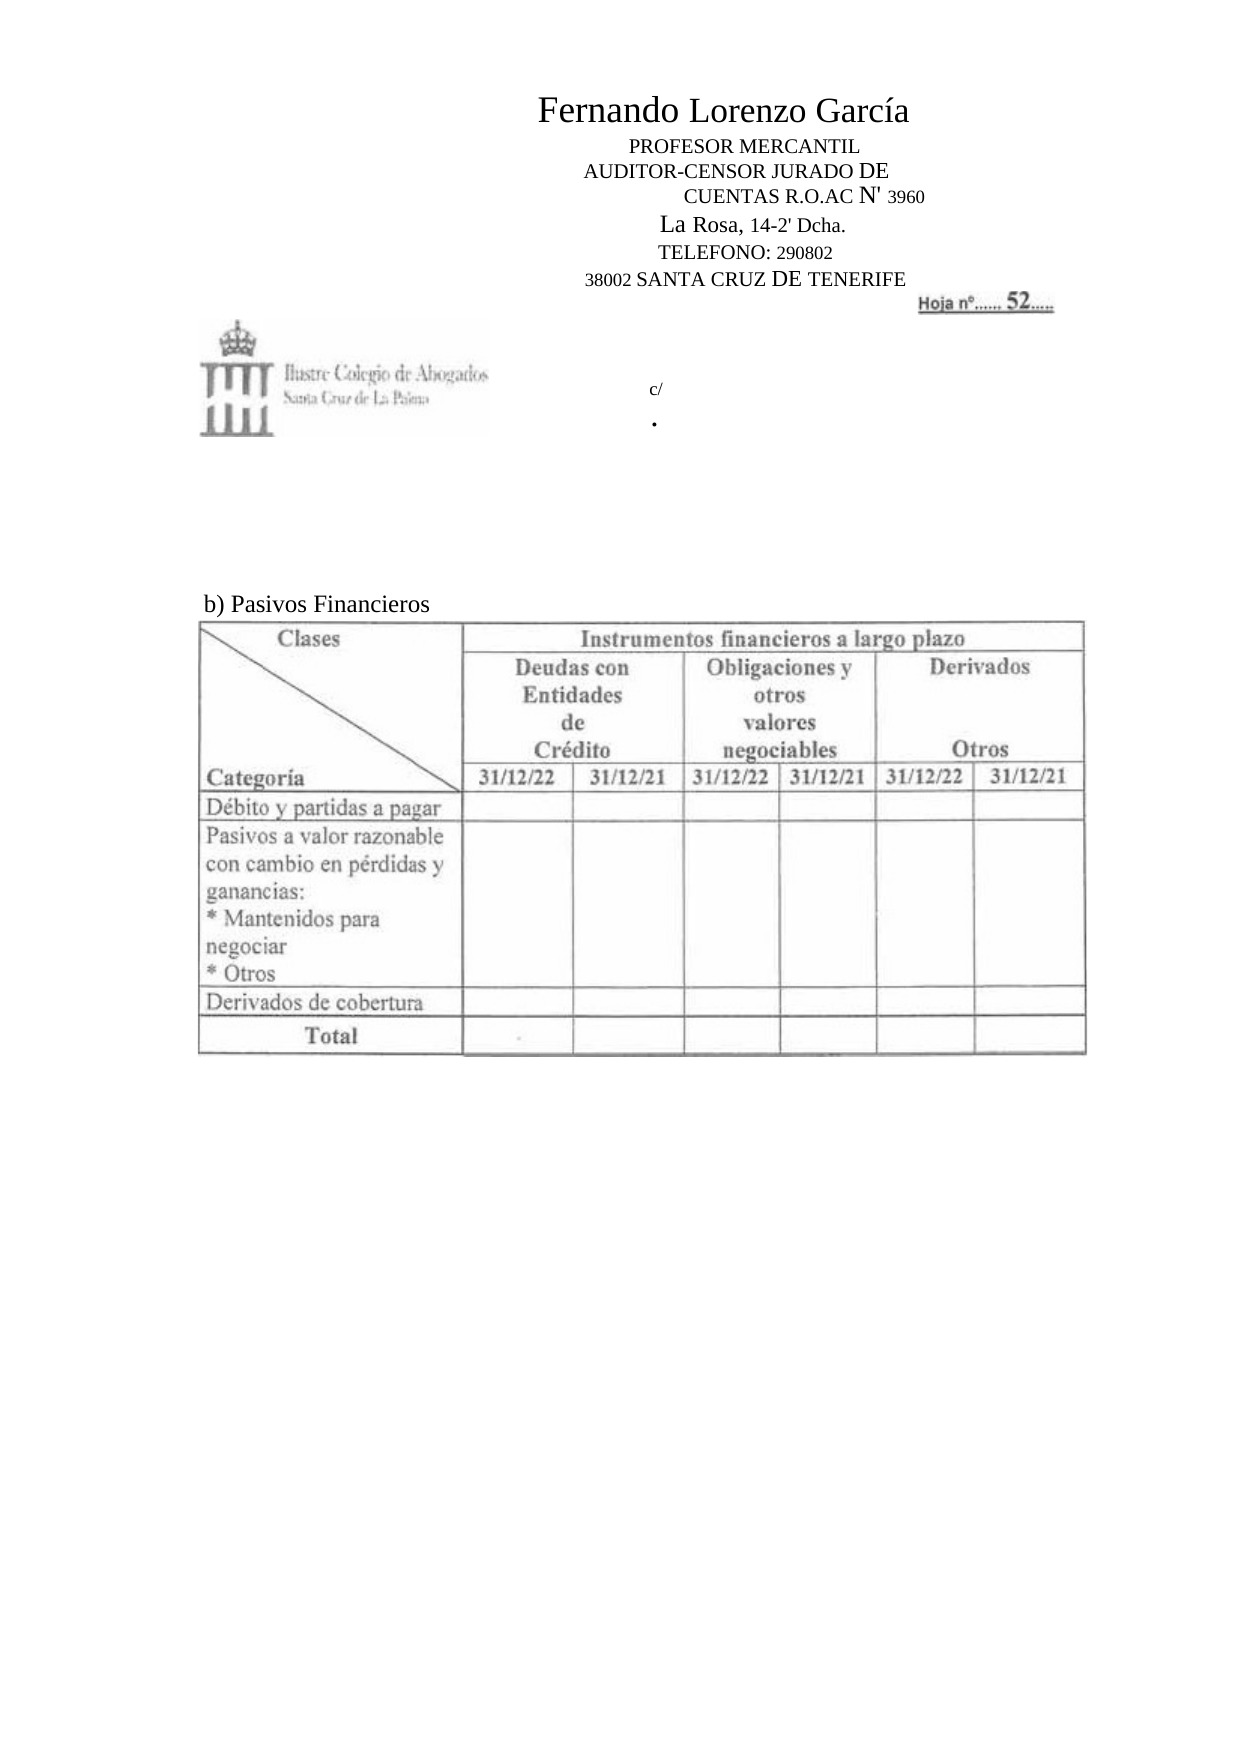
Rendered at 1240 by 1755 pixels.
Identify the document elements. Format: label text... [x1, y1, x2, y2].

text • [489, 415, 661, 434]
text c/ [489, 378, 667, 399]
subtitle b) Pasivos Financieros [203, 589, 1087, 618]
